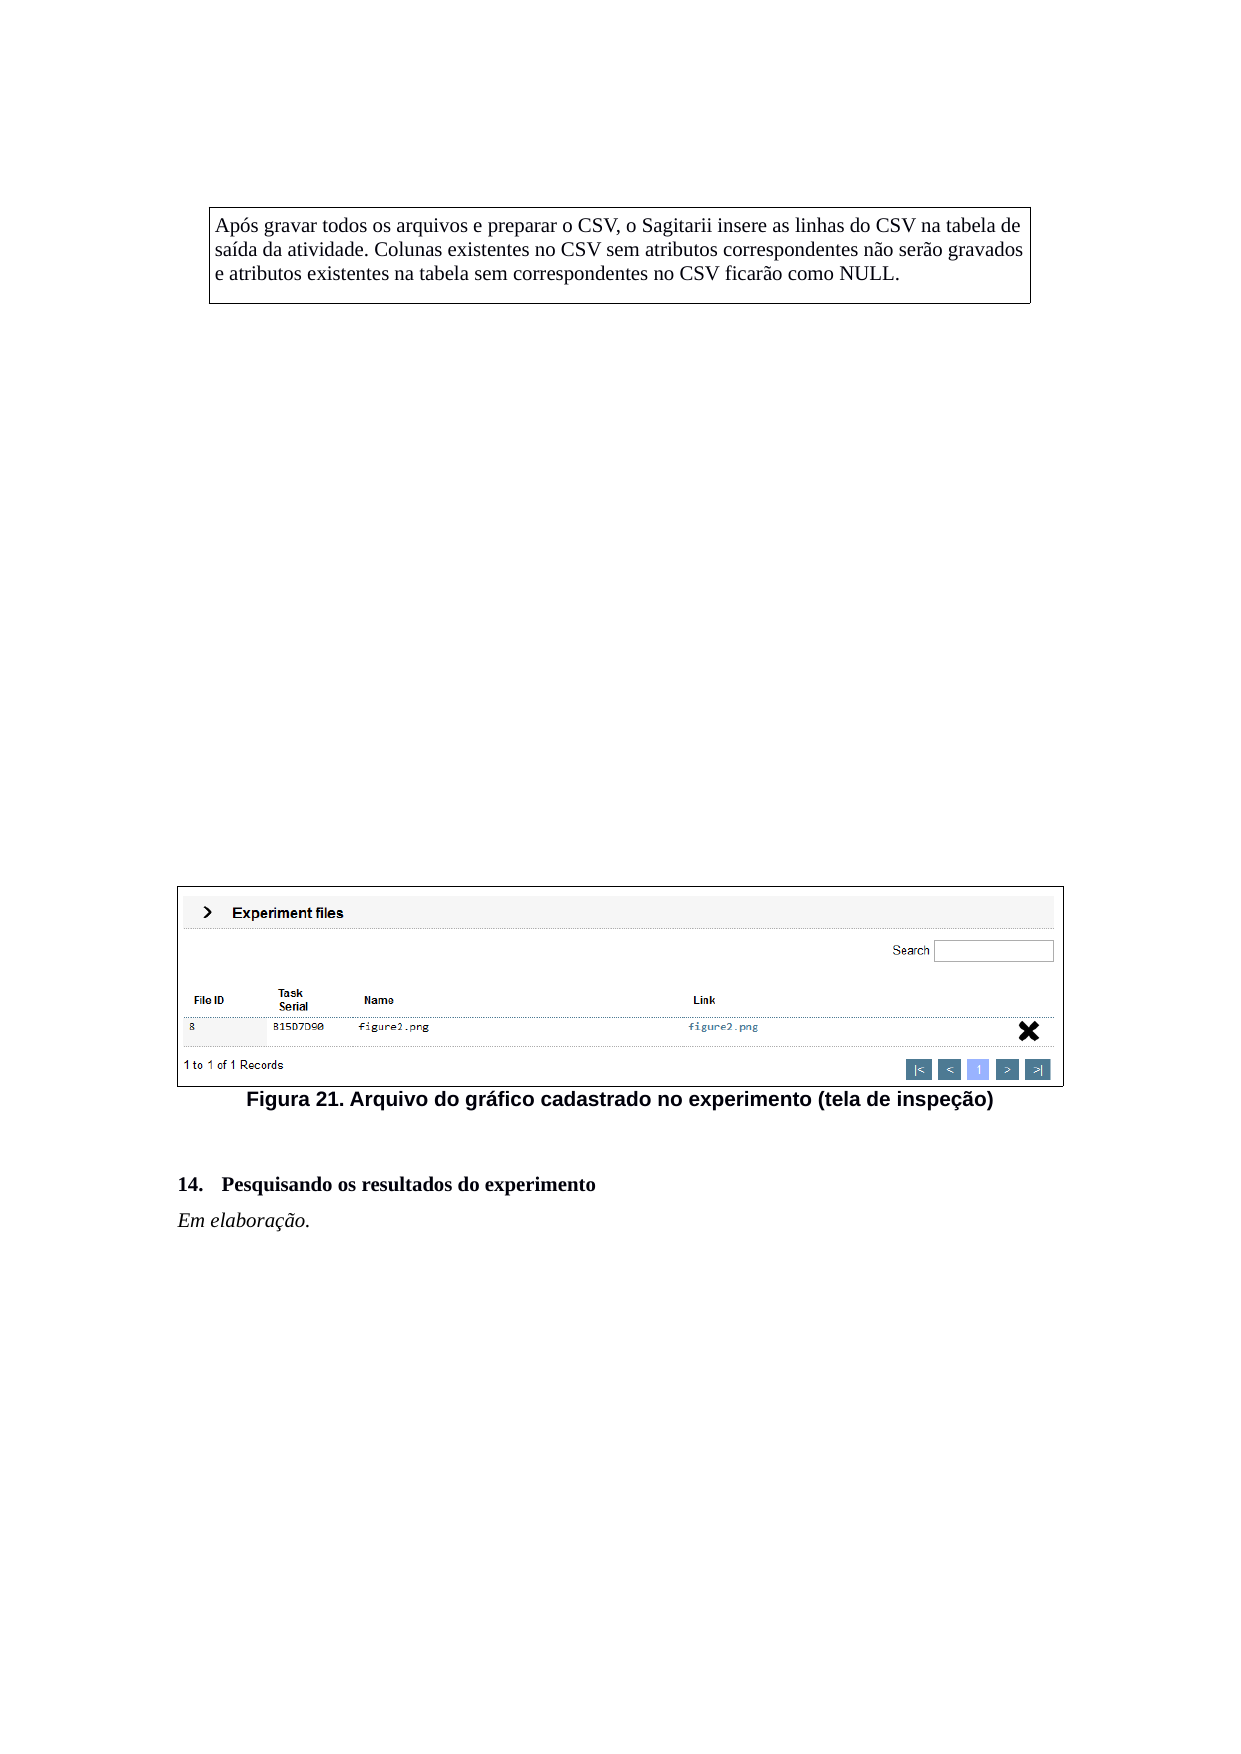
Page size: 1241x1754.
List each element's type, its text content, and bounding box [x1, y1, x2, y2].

title Pesquisando os resultados do experimento [177, 1172, 1063, 1196]
text Figura 21. Arquivo do gráfico cadastrado no experimento (tela de inspeção) [177, 1087, 1063, 1110]
text [178, 887, 1063, 1086]
text Em elaboração. [177, 1208, 1063, 1232]
table_cell Após gravar todos os arquivos e preparar o CSV, o Sagitarii insere as linhas do CSV na tabela de saída da atividade. Colunas existentes no CSV sem atributos correspondentes não serão gravados e atributos existentes na tabela sem correspondentes no CSV ficarão como NULL. [210, 208, 1030, 303]
